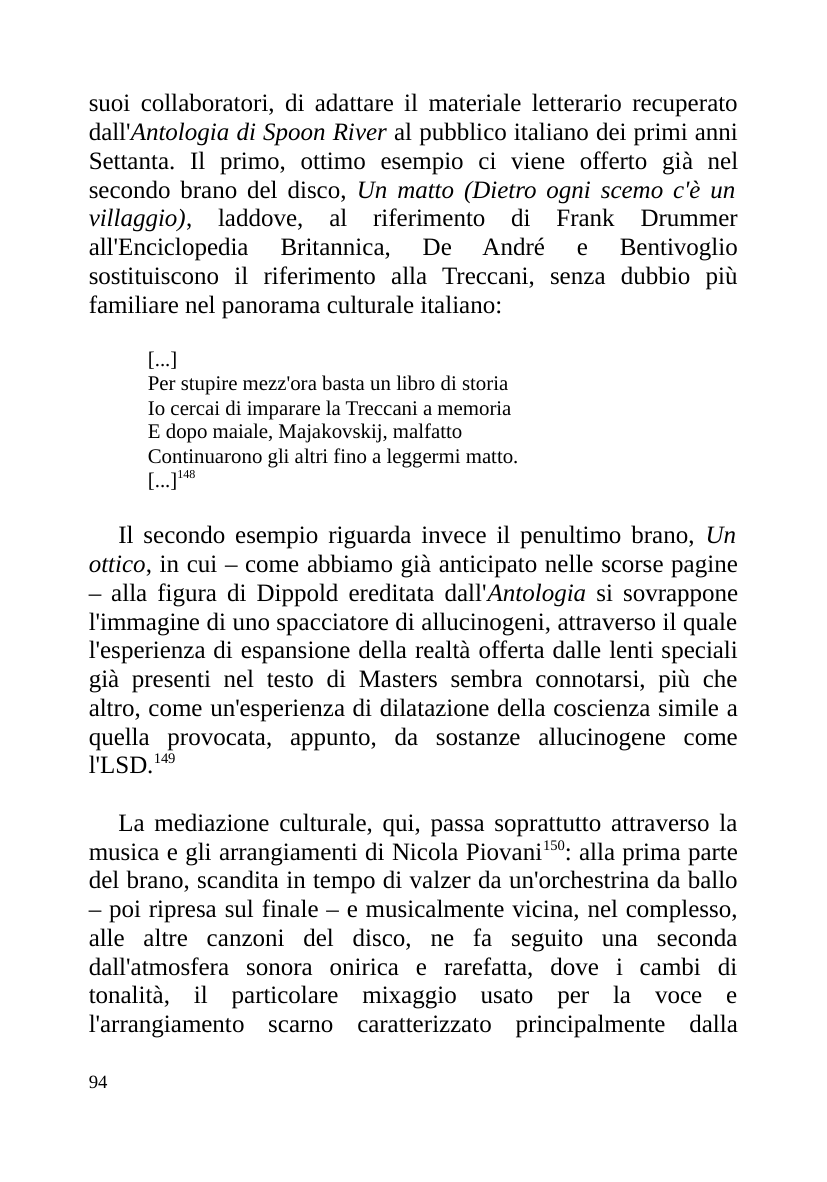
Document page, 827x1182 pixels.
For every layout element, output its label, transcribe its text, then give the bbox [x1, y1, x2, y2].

text [...] [148, 468, 679, 492]
text suoi collaboratori, di adattare il materiale letterario recuperato dall'Antologia di Spoon River al pubblico italiano dei primi anni Settanta. Il primo, ottimo esempio ci viene offerto già nel secondo brano del disco, Un matto (Dietro ogni scemo c'è un villaggio), laddove, al riferimento di Frank Drummer all'Enciclopedia Britannica, De André e Bentivoglio sostituiscono il riferimento alla Treccani, senza dubbio più familiare nel panorama culturale italiano: [88, 88, 738, 318]
text La mediazione culturale, qui, passa soprattutto attraverso la musica e gli arrangiamenti di Nicola Piovani: alla prima parte del brano, scandita in tempo di valzer da un'orchestrina da ballo – poi ripresa sul finale – e musicalmente vicina, nel complesso, alle altre canzoni del disco, ne fa seguito una seconda dall'atmosfera sonora onirica e rarefatta, dove i cambi di tonalità, il particolare mixaggio usato per la voce e l'arrangiamento scarno caratterizzato principalmente dalla [88, 808, 738, 1038]
text [...] [148, 347, 679, 371]
text Io cercai di imparare la Treccani a memoria [148, 395, 679, 419]
text Il secondo esempio riguarda invece il penultimo brano, Un ottico, in cui – come abbiamo già anticipato nelle scorse pagine – alla figura di Dippold ereditata dall'Antologia si sovrappone l'immagine di uno spacciatore di allucinogeni, attraverso il quale l'esperienza di espansione della realtà offerta dalle lenti speciali già presenti nel testo di Masters sembra connotarsi, più che altro, come un'esperienza di dilatazione della coscienza simile a quella provocata, appunto, da sostanze allucinogene come l'LSD. [88, 520, 738, 779]
text E dopo maiale, Majakovskij, malfatto [148, 419, 679, 443]
text Per stupire mezz'ora basta un libro di storia [148, 371, 679, 395]
text Continuarono gli altri fino a leggermi matto. [148, 443, 679, 468]
